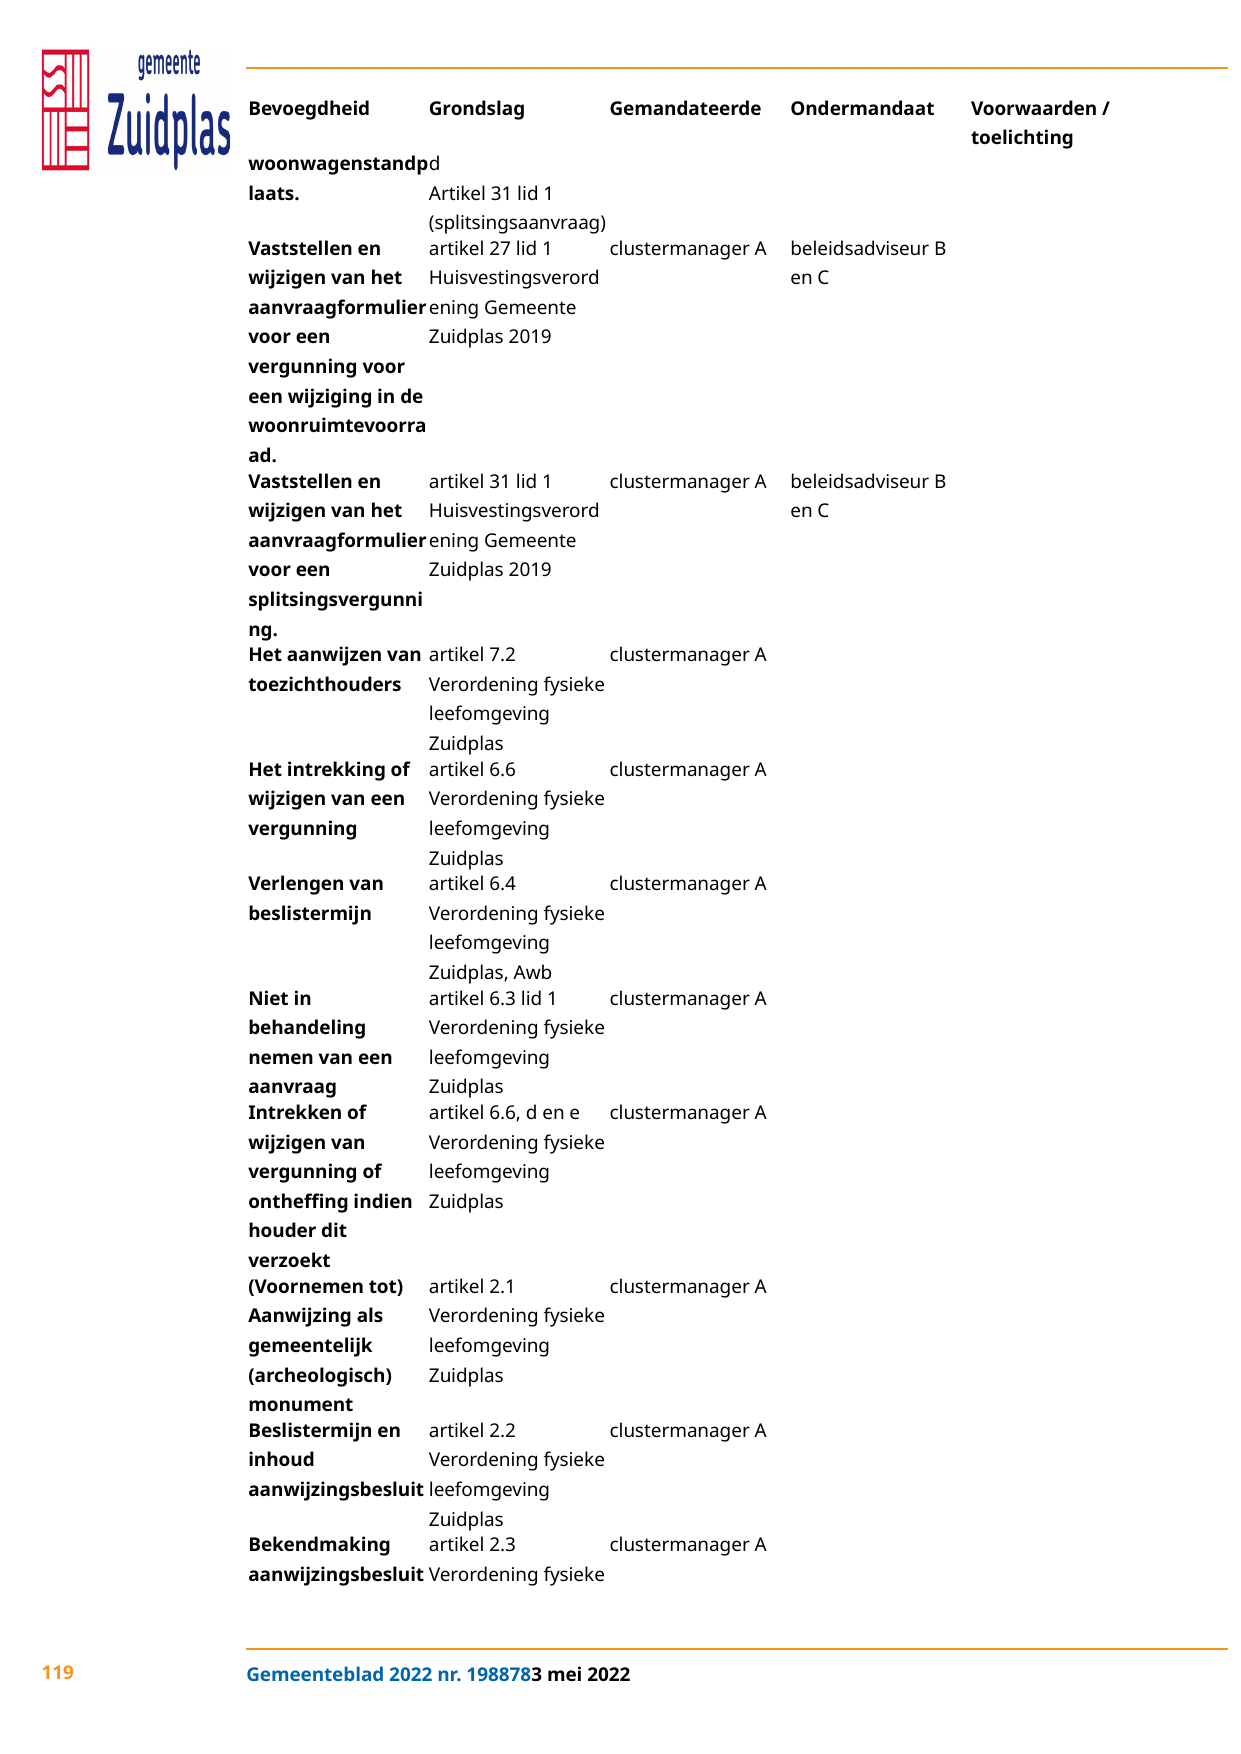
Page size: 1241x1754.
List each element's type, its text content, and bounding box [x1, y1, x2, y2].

table_cell artikel 7.2 Verordening fysieke leefomgeving Zuidplas [429, 641, 609, 756]
table_cell artikel 31 lid 1 Huisvestingsverordening Gemeente Zuidplas 2019 [429, 468, 609, 641]
table_cell [790, 1417, 971, 1532]
table_cell artikel 6.3 lid 1 Verordening fysieke leefomgeving Zuidplas [429, 985, 609, 1099]
table_cell clustermanager A [609, 1099, 790, 1273]
table_cell [790, 870, 971, 985]
table_cell clustermanager A [609, 641, 790, 756]
table_header Gemandateerde [609, 95, 790, 150]
table_cell artikel 6.4 Verordening fysieke leefomgeving Zuidplas, Awb [429, 870, 609, 985]
table_cell clustermanager A [609, 1273, 790, 1417]
table_cell [790, 756, 971, 870]
table_cell Intrekken of wijzigen van vergunning of ontheffing indien houder dit verzoekt [248, 1099, 429, 1273]
table_header Bevoegdheid [248, 95, 429, 150]
table_cell [971, 641, 1152, 756]
table_cell [790, 1099, 971, 1273]
picture [41, 47, 231, 172]
table_header Ondermandaat [790, 95, 971, 150]
table_cell Het aanwijzen van toezichthouders [248, 641, 429, 756]
table_cell [971, 235, 1152, 468]
table_cell Vaststellen en wijzigen van het aanvraagformulier voor een vergunning voor een wijziging in de woonruimtevoorraad. [248, 235, 429, 468]
table_cell [790, 1273, 971, 1417]
table_header Grondslag [429, 95, 609, 150]
table_cell artikel 27 lid 1 Huisvestingsverordening Gemeente Zuidplas 2019 [429, 235, 609, 468]
table_cell [790, 985, 971, 1099]
table_cell Verlengen van beslistermijn [248, 870, 429, 985]
table_cell clustermanager A [609, 1532, 790, 1587]
table_cell clustermanager A [609, 985, 790, 1099]
table_cell [971, 1417, 1152, 1532]
table_cell Vaststellen en wijzigen van het aanvraagformulier voor een splitsingsvergunning. [248, 468, 429, 641]
table_cell clustermanager A [609, 468, 790, 641]
table_cell artikel 6.6, d en e Verordening fysieke leefomgeving Zuidplas [429, 1099, 609, 1273]
table_cell clustermanager A [609, 756, 790, 870]
table_cell beleidsadviseur B en C [790, 235, 971, 468]
table_cell [790, 641, 971, 756]
table_cell beleidsadviseur B en C [790, 468, 971, 641]
table_cell [971, 870, 1152, 985]
table_cell d Artikel 31 lid 1 (splitsingsaanvraag) [429, 150, 609, 235]
table_cell [790, 150, 971, 235]
table_cell Beslistermijn en inhoud aanwijzingsbesluit [248, 1417, 429, 1532]
table_cell clustermanager A [609, 1417, 790, 1532]
table_cell [971, 1273, 1152, 1417]
table_cell artikel 2.3 Verordening fysieke [429, 1532, 609, 1587]
table_cell artikel 2.1 Verordening fysieke leefomgeving Zuidplas [429, 1273, 609, 1417]
table_cell [790, 1532, 971, 1587]
table_cell Het intrekking of wijzigen van een vergunning [248, 756, 429, 870]
table_header Voorwaarden / toelichting [971, 95, 1152, 150]
table_cell [971, 1099, 1152, 1273]
table_cell (Voornemen tot) Aanwijzing als gemeentelijk (archeologisch) monument [248, 1273, 429, 1417]
table_cell [971, 150, 1152, 235]
table_cell artikel 2.2 Verordening fysieke leefomgeving Zuidplas [429, 1417, 609, 1532]
table_cell clustermanager A [609, 870, 790, 985]
table_cell Niet in behandeling nemen van een aanvraag [248, 985, 429, 1099]
table_cell Bekendmaking aanwijzingsbesluit [248, 1532, 429, 1587]
table_cell [971, 756, 1152, 870]
table_cell [971, 985, 1152, 1099]
table_cell [609, 150, 790, 235]
table_cell [971, 468, 1152, 641]
table_cell clustermanager A [609, 235, 790, 468]
table_cell woonwagenstandplaats. [248, 150, 429, 235]
table_cell artikel 6.6 Verordening fysieke leefomgeving Zuidplas [429, 756, 609, 870]
table_cell [971, 1532, 1152, 1587]
